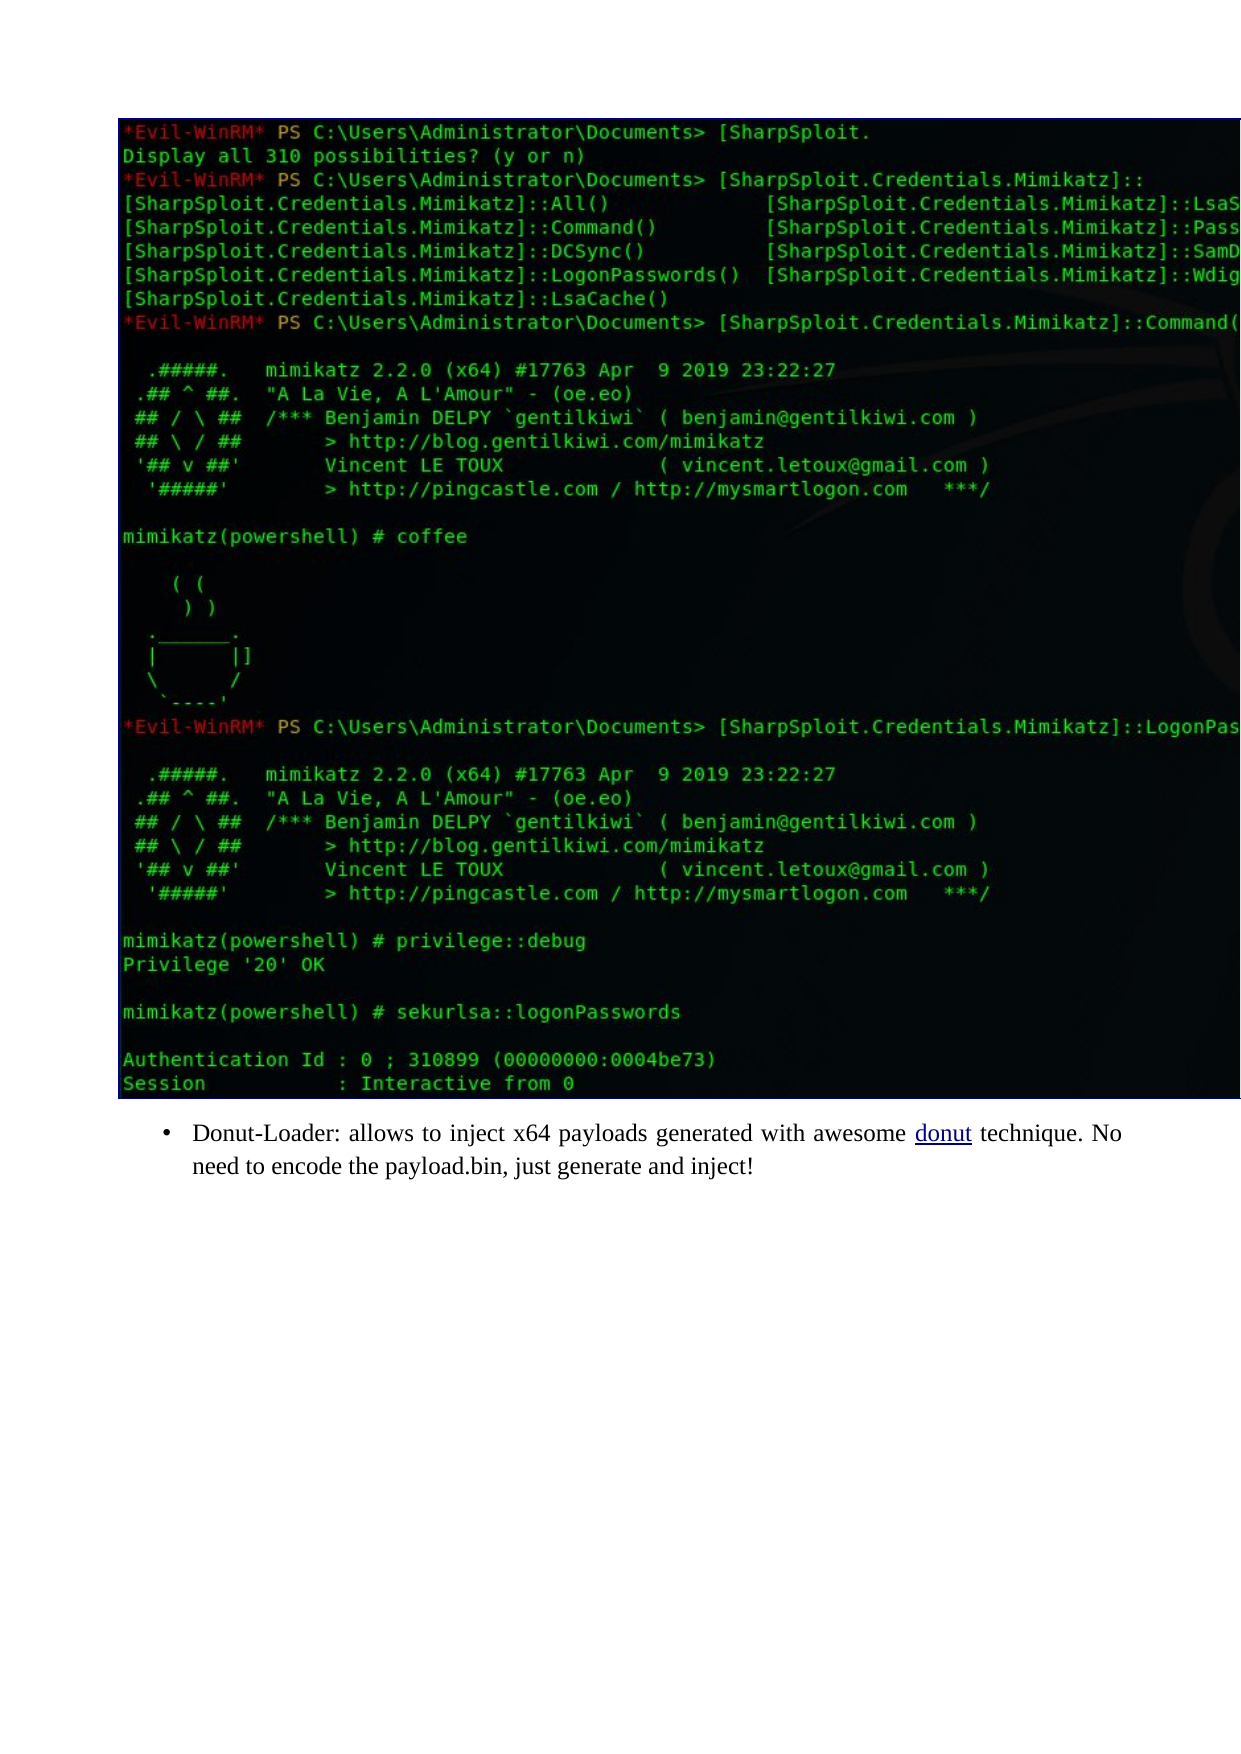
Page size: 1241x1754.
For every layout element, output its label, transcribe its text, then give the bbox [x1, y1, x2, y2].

list Donut-Loader: allows to inject x64 payloads generated with awesome donut technique. No need to encode the payload.bin, just generate and inject! [162, 1118, 1122, 1180]
picture [120, 120, 1241, 1098]
